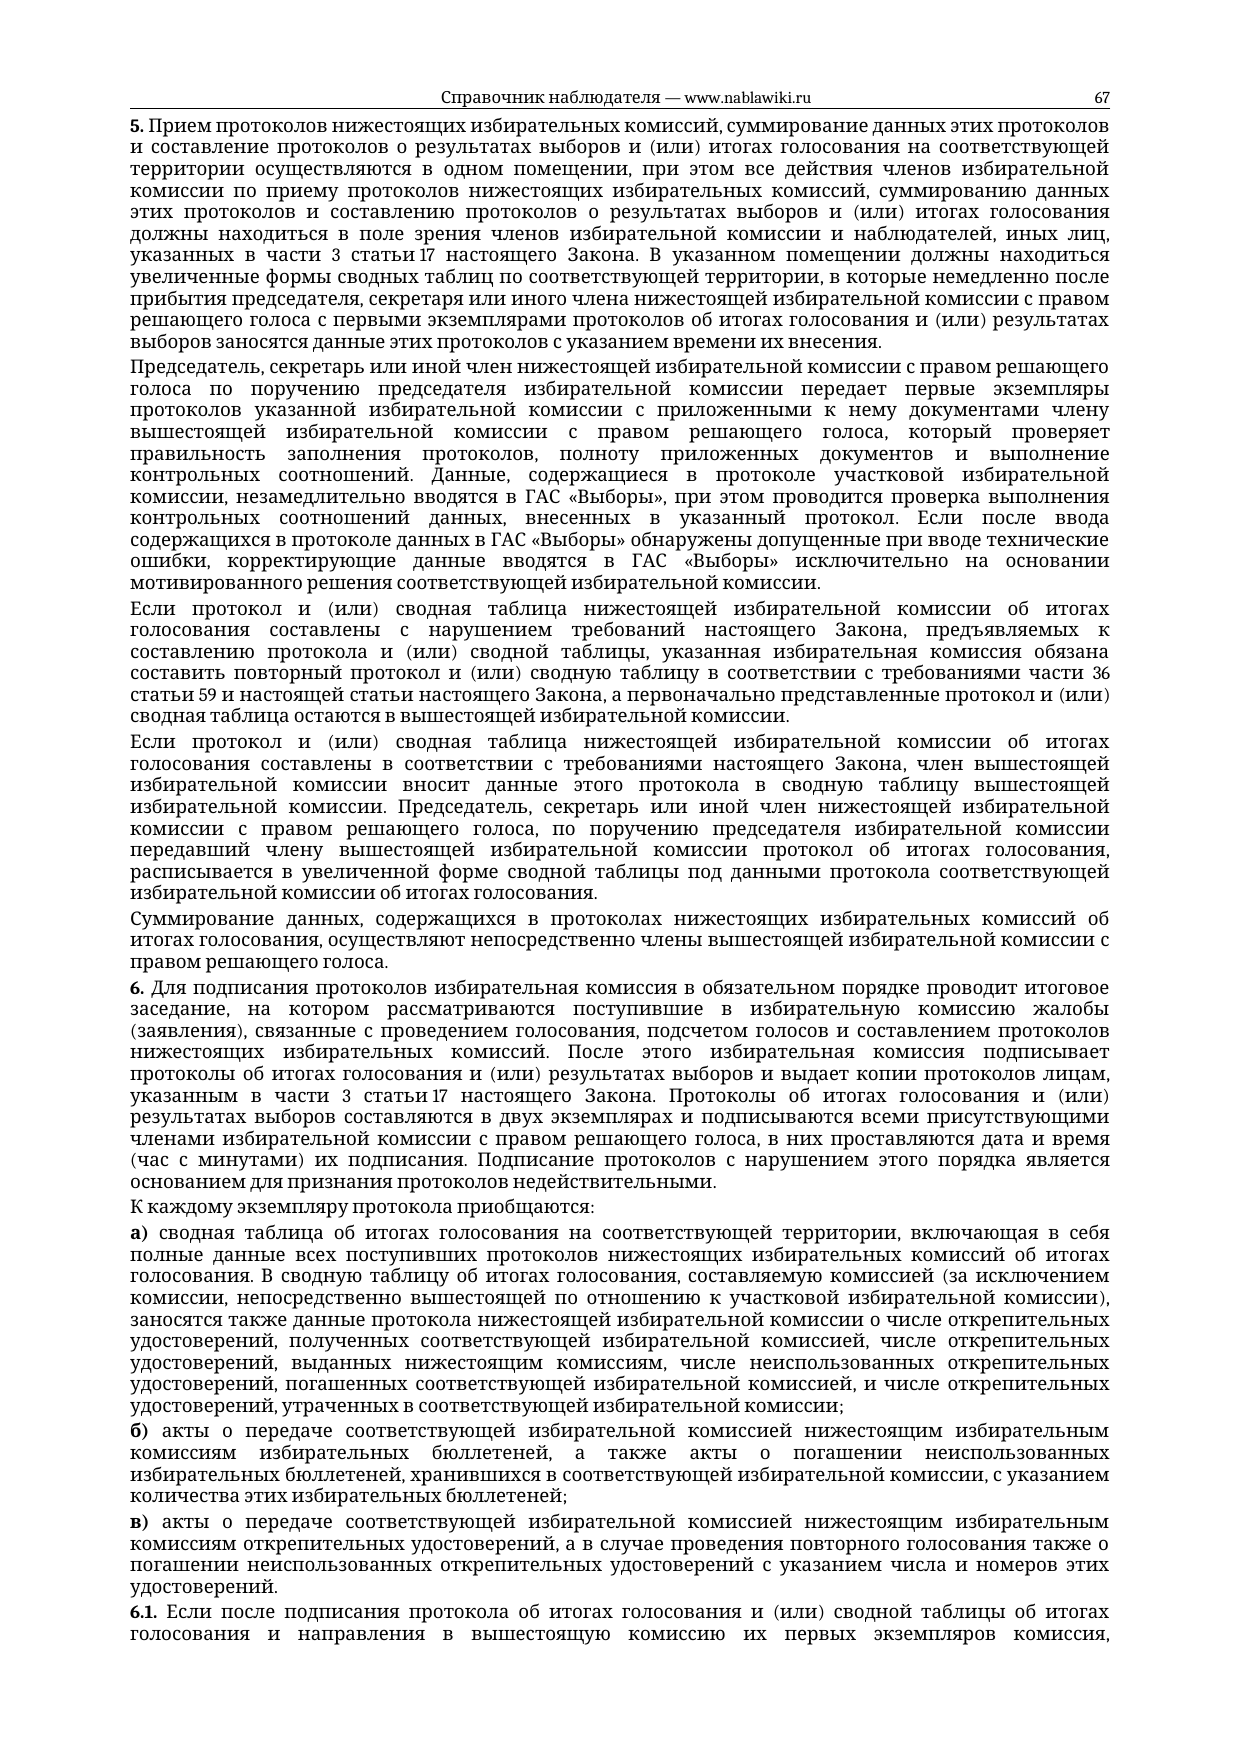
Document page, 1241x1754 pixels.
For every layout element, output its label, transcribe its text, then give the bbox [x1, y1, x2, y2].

text К каждому экземпляру протокола приобщаются: [130, 1197, 1110, 1219]
text 6. Для подписания протоколов избирательная комиссия в обязательном порядке проводит итоговое заседание, на котором рассматриваются поступившие в избирательную комиссию жалобы (заявления), связанные с проведением голосования, подсчетом голосов и составлением протоколов нижестоящих избирательных комиссий. После этого избирательная комиссия подписывает протоколы об итогах голосования и (или) результатах выборов и выдает копии протоколов лицам, указанным в части 3 статьи 17 настоящего Закона. Протоколы об итогах голосования и (или) результатах выборов составляются в двух экземплярах и подписываются всеми присутствующими членами избирательной комиссии с правом решающего голоса, в них проставляются дата и время (час с минутами) их подписания. Подписание протоколов с нарушением этого порядка является основанием для признания протоколов недействительными. [130, 977, 1110, 1193]
text Суммирование данных, содержащихся в протоколах нижестоящих избирательных комиссий об итогах голосования, осуществляют непосредственно члены вышестоящей избирательной комиссии с правом решающего голоса. [130, 908, 1110, 973]
text 5. Прием протоколов нижестоящих избирательных комиссий, суммирование данных этих протоколов и составление протоколов о результатах выборов и (или) итогах голосования на соответствующей территории осуществляются в одном помещении, при этом все действия членов избирательной комиссии по приему протоколов нижестоящих избирательных комиссий, суммированию данных этих протоколов и составлению протоколов о результатах выборов и (или) итогах голосования должны находиться в поле зрения членов избирательной комиссии и наблюдателей, иных лиц, указанных в части 3 статьи 17 настоящего Закона. В указанном помещении должны находиться увеличенные формы сводных таблиц по соответствующей территории, в которые немедленно после прибытия председателя, секретаря или иного члена нижестоящей избирательной комиссии с правом решающего голоса с первыми экземплярами протоколов об итогах голосования и (или) результатах выборов заносятся данные этих протоколов с указанием времени их внесения. [130, 116, 1110, 353]
text б) акты о передаче соответствующей избирательной комиссией нижестоящим избирательным комиссиям избирательных бюллетеней, а также акты о погашении неиспользованных избирательных бюллетеней, хранившихся в соответствующей избирательной комиссии, с указанием количества этих избирательных бюллетеней; [130, 1421, 1110, 1507]
text Председатель, секретарь или иной член нижестоящей избирательной комиссии с правом решающего голоса по поручению председателя избирательной комиссии передает первые экземпляры протоколов указанной избирательной комиссии с приложенными к нему документами члену вышестоящей избирательной комиссии с правом решающего голоса, который проверяет правильность заполнения протоколов, полноту приложенных документов и выполнение контрольных соотношений. Данные, содержащиеся в протоколе участковой избирательной комиссии, незамедлительно вводятся в ГАС «Выборы», при этом проводится проверка выполнения контрольных соотношений данных, внесенных в указанный протокол. Если после ввода содержащихся в протоколе данных в ГАС «Выборы» обнаружены допущенные при вводе технические ошибки, корректирующие данные вводятся в ГАС «Выборы» исключительно на основании мотивированного решения соответствующей избирательной комиссии. [130, 357, 1110, 594]
text а) сводная таблица об итогах голосования на соответствующей территории, включающая в себя полные данные всех поступивших протоколов нижестоящих избирательных комиссий об итогах голосования. В сводную таблицу об итогах голосования, составляемую комиссией (за исключением комиссии, непосредственно вышестоящей по отношению к участковой избирательной комиссии), заносятся также данные протокола нижестоящей избирательной комиссии о числе открепительных удостоверений, полученных соответствующей избирательной комиссией, числе открепительных удостоверений, выданных нижестоящим комиссиям, числе неиспользованных открепительных удостоверений, погашенных соответствующей избирательной комиссией, и числе открепительных удостоверений, утраченных в соответствующей избирательной комиссии; [130, 1223, 1110, 1417]
text в) акты о передаче соответствующей избирательной комиссией нижестоящим избирательным комиссиям открепительных удостоверений, а в случае проведения повторного голосования также о погашении неиспользованных открепительных удостоверений с указанием числа и номеров этих удостоверений. [130, 1511, 1110, 1598]
text Если протокол и (или) сводная таблица нижестоящей избирательной комиссии об итогах голосования составлены в соответствии с требованиями настоящего Закона, член вышестоящей избирательной комиссии вносит данные этого протокола в сводную таблицу вышестоящей избирательной комиссии. Председатель, секретарь или иной член нижестоящей избирательной комиссии с правом решающего голоса, по поручению председателя избирательной комиссии передавший члену вышестоящей избирательной комиссии протокол об итогах голосования, расписывается в увеличенной форме сводной таблицы под данными протокола соответствующей избирательной комиссии об итогах голосования. [130, 732, 1110, 904]
text Если протокол и (или) сводная таблица нижестоящей избирательной комиссии об итогах голосования составлены с нарушением требований настоящего Закона, предъявляемых к составлению протокола и (или) сводной таблицы, указанная избирательная комиссия обязана составить повторный протокол и (или) сводную таблицу в соответствии с требованиями части 36 статьи 59 и настоящей статьи настоящего Закона, а первоначально представленные протокол и (или) сводная таблица остаются в вышестоящей избирательной комиссии. [130, 598, 1110, 728]
text 6.1. Если после подписания протокола об итогах голосования и (или) сводной таблицы об итогах голосования и направления в вышестоящую комиссию их первых экземпляров комиссия, [130, 1602, 1110, 1645]
